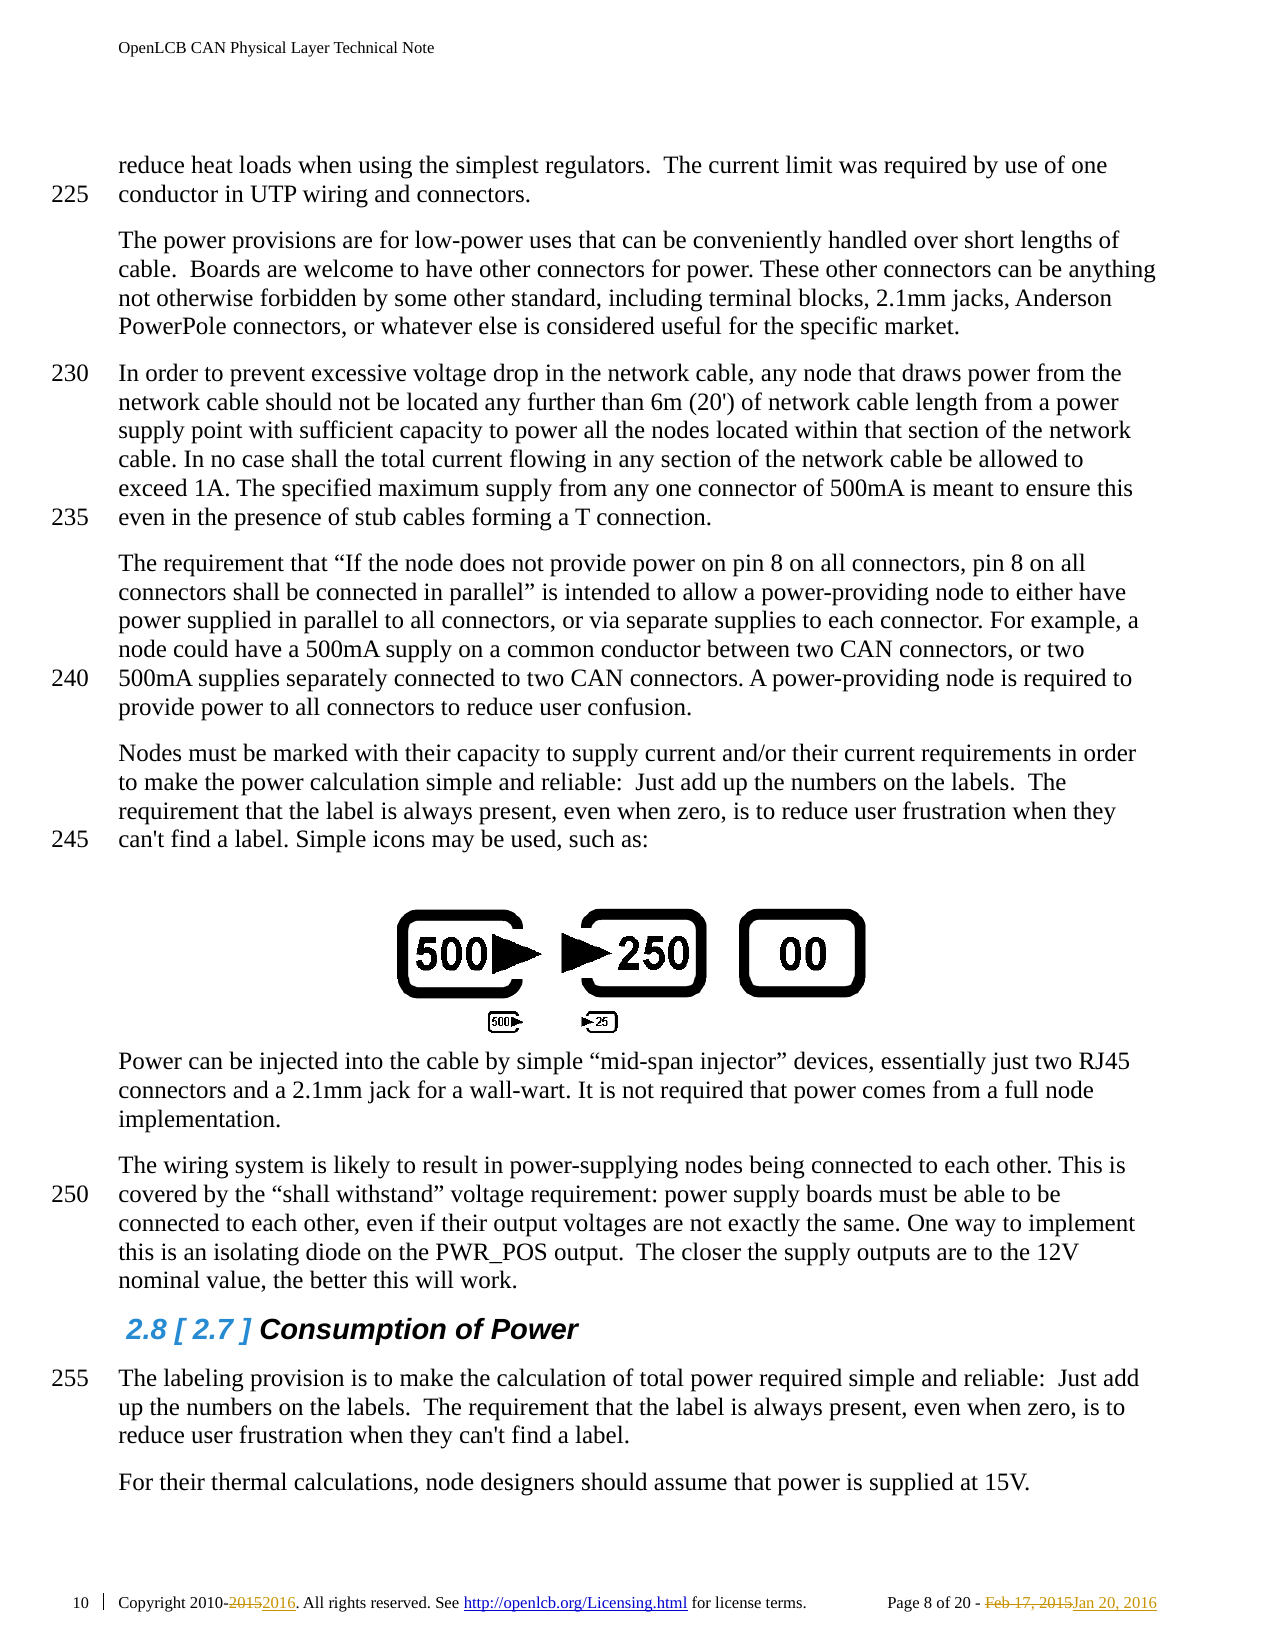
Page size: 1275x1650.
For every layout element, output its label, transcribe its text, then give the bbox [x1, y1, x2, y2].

text The requirement that “If the node does not provide power on pin 8 on all connectors, pin 8 on all connectors shall be connected in parallel” is intended to allow a power-providing node to either have power supplied in parallel to all connectors, or via separate supplies to each connector. For example, a node could have a 500mA supply on a common conductor between two CAN connectors, or two 500mA supplies separately connected to two CAN connectors. A power-providing node is required to provide power to all connectors to reduce user confusion. [118, 548, 1157, 721]
picture [377, 871, 898, 1047]
text Nodes must be marked with their capacity to supply current and/or their current requirements in order to make the power calculation simple and reliable: Just add up the numbers on the labels. The requirement that the label is always present, even when zero, is to reduce user frustration when they can't find a label. Simple icons may be used, such as: [118, 738, 1157, 853]
text The labeling provision is to make the calculation of total power required simple and reliable: Just add up the numbers on the labels. The requirement that the label is always present, even when zero, is to reduce user frustration when they can't find a label. [118, 1363, 1157, 1449]
text Power can be injected into the cable by simple “mid-span injector” devices, essentially just two RJ45 connectors and a 2.1mm jack for a wall-wart. It is not required that power comes from a full node implementation. [118, 1047, 1157, 1133]
text The power provisions are for low-power uses that can be conveniently handled over short lengths of cable. Boards are welcome to have other connectors for power. These other connectors can be anything not otherwise forbidden by some other standard, including terminal blocks, 2.1mm jacks, Anderson PowerPole connectors, or whatever else is considered useful for the specific market. [118, 225, 1157, 340]
text In order to prevent excessive voltage drop in the network cable, any node that draws power from the network cable should not be located any further than 6m (20') of network cable length from a power supply point with sufficient capacity to power all the nodes located within that section of the network cable. In no case shall the total current flowing in any section of the network cable be allowed to exceed 1A. The specified maximum supply from any one connector of 500mA is meant to ensure this even in the presence of stub cables forming a T connection. [118, 358, 1157, 530]
text The wiring system is likely to result in power-supplying nodes being connected to each other. This is covered by the “shall withstand” voltage requirement: power supply boards must be able to be connected to each other, even if their output voltages are not exactly the same. One way to implement this is an isolating diode on the PWR_POS output. The closer the supply outputs are to the 12V nominal value, the better this will work. [118, 1150, 1157, 1294]
text For their thermal calculations, node designers should assume that power is supplied at 15V. [118, 1467, 1157, 1496]
subtitle Consumption of Power [118, 1312, 1157, 1345]
text reduce heat loads when using the simplest regulators. The current limit was required by use of one conductor in UTP wiring and connectors. [118, 150, 1157, 207]
